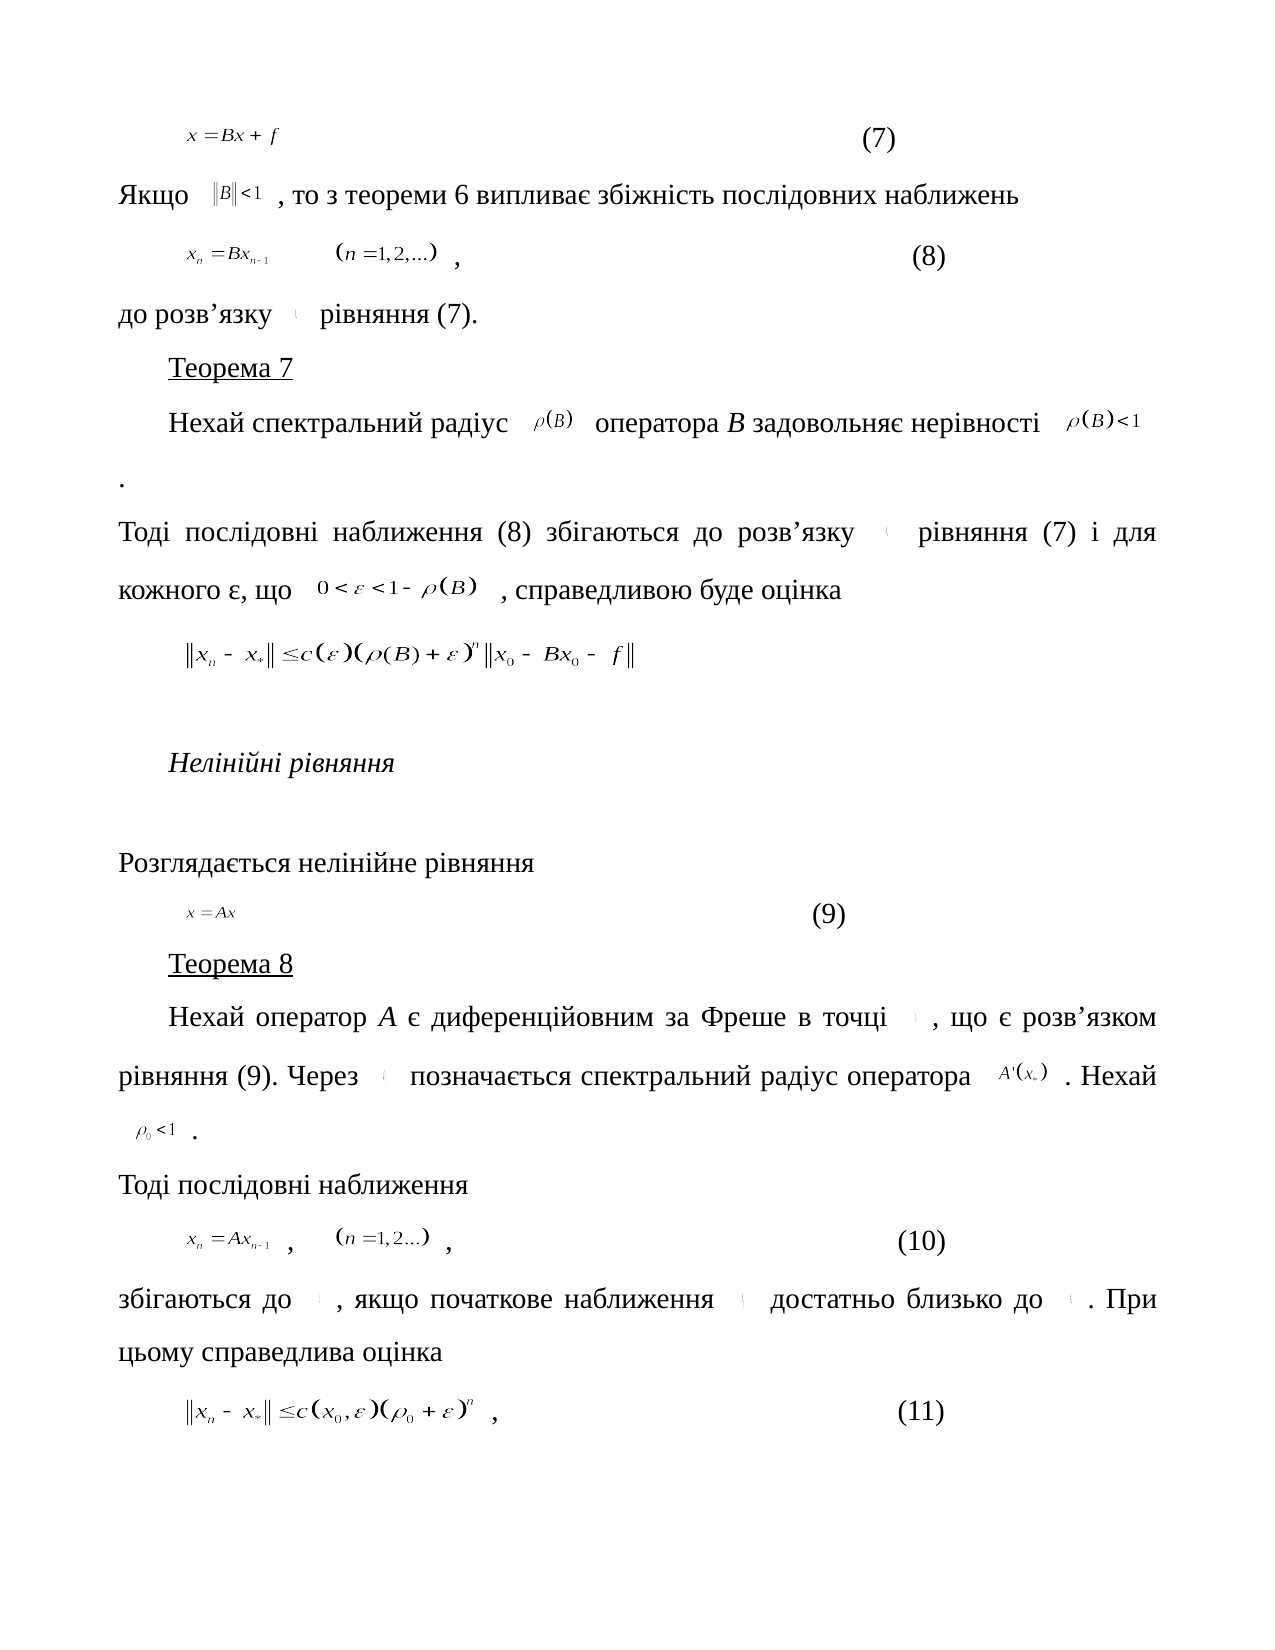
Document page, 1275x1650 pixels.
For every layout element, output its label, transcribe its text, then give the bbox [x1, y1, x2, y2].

text Теорема 7 [118, 350, 1157, 383]
text Тоді послідовні наближення [118, 1167, 1157, 1201]
text рівняння (7). [312, 293, 1157, 333]
text до розв’язку [118, 293, 279, 333]
text Розглядається нелінійне рівняння [118, 846, 1157, 879]
text Тоді послідовні наближення (8) збігаються до розв’язку рівняння (7) і для кожного ε, що , справедливою буде оцінка [118, 511, 1157, 611]
text Нелінійні рівняння [118, 745, 1157, 778]
text [118, 233, 318, 277]
text , (10) [445, 1218, 1157, 1261]
text Нехай спектральний радіус оператора В задовольняє нерівності . [118, 400, 1157, 494]
text Якщо [118, 172, 196, 216]
text , (8) [453, 233, 1157, 277]
text Теорема 8 [118, 946, 1157, 980]
text , то з теореми 6 випливає збіжність послідовних наближень [277, 172, 1157, 216]
text , (11) [491, 1385, 1157, 1435]
text Нехай оператор А є диференційовним за Фреше в точці , що є розв’язком рівняння (9). Через позначається спектральний радіус оператора . Нехай . [118, 996, 1157, 1151]
text [118, 1385, 168, 1435]
text (9) [118, 896, 1157, 929]
text збігаються до , якщо початкове наближення достатньо близько до . При цьому справедлива оцінка [118, 1278, 1157, 1368]
text [118, 118, 168, 156]
text , [118, 1218, 318, 1261]
text (7) [299, 118, 1157, 156]
